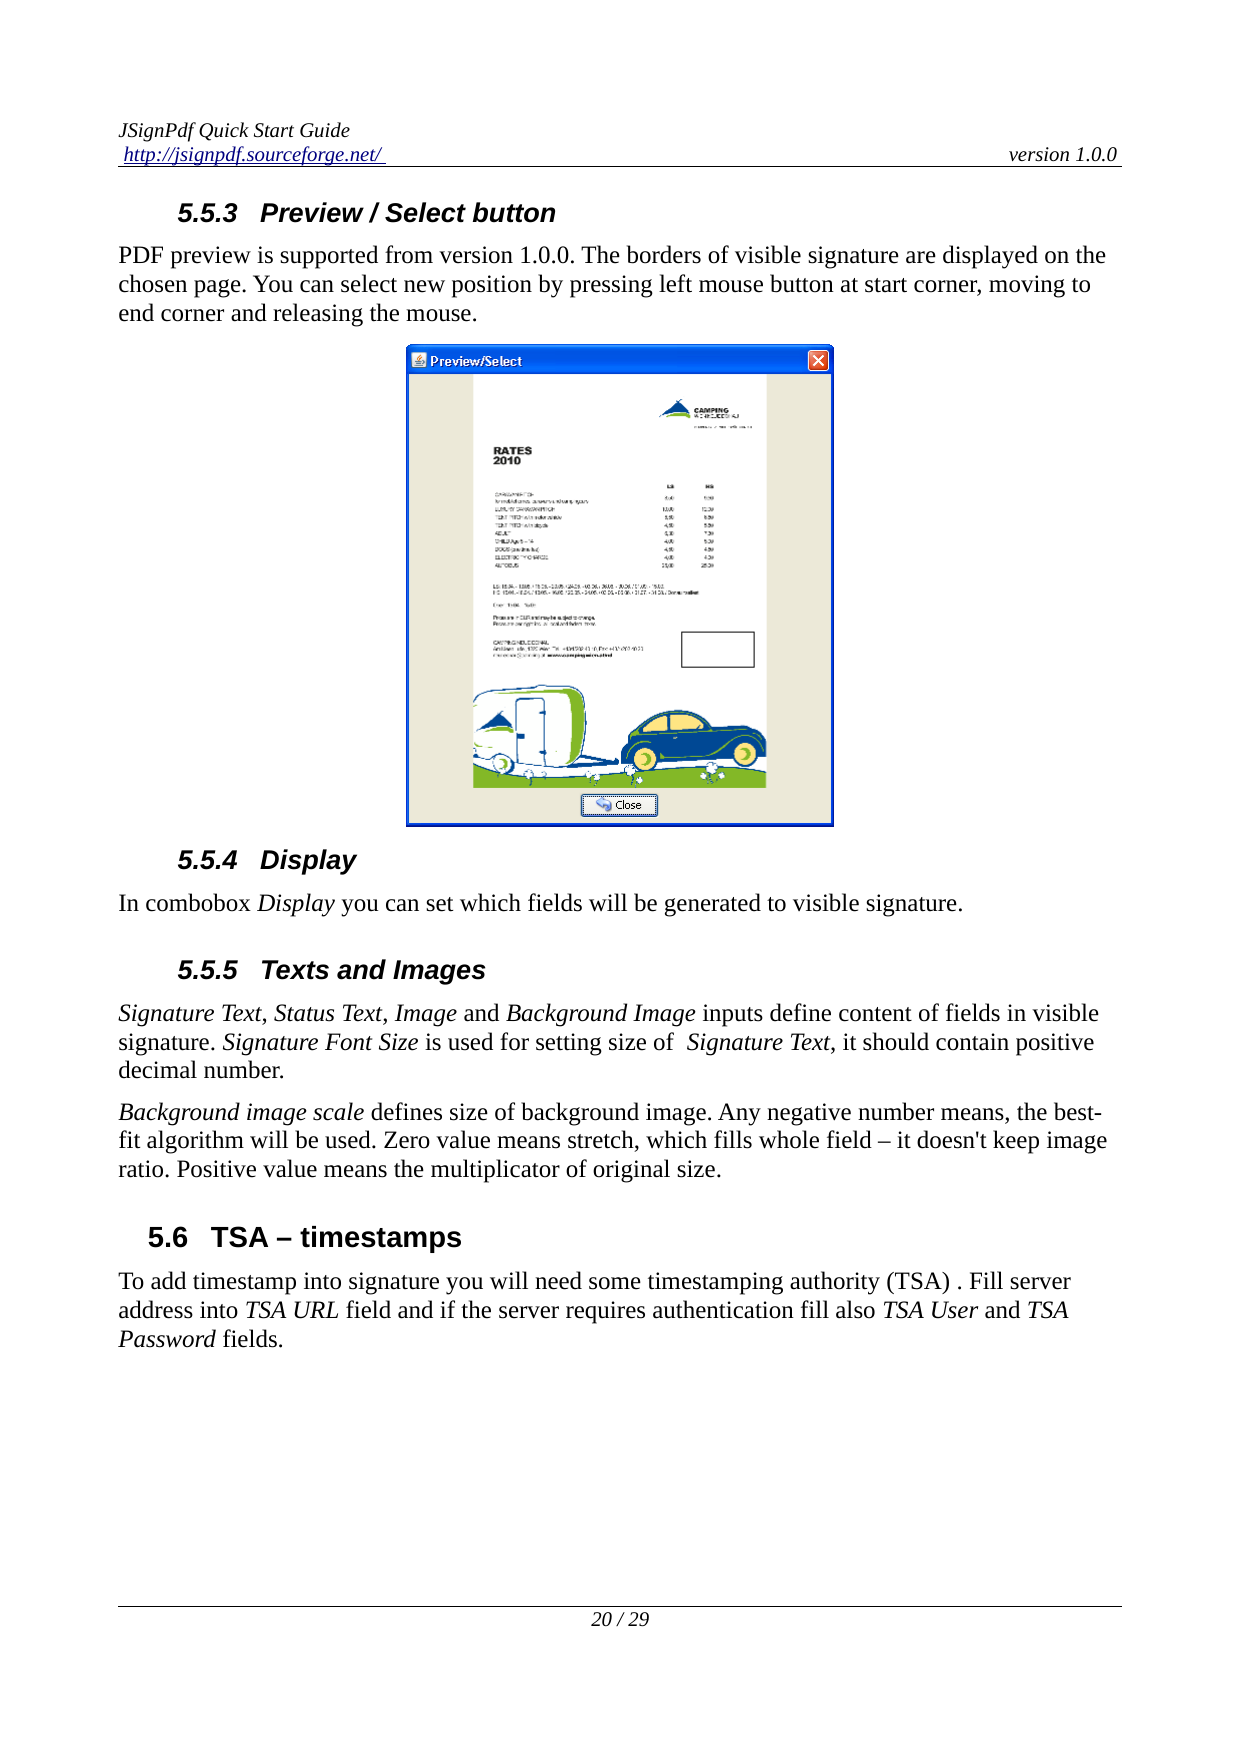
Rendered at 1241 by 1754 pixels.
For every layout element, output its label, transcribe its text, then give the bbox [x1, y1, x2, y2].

text Signature Text, Status Text, Image and Background Image inputs define content of fields in visible signature. Signature Font Size is used for setting size of Signature Text, it should contain positive decimal number. [118, 998, 1122, 1084]
text In combobox Display you can set which fields will be generated to visible signature. [118, 888, 1122, 917]
subtitle Texts and Images [177, 954, 1122, 985]
subtitle Preview / Select button [177, 197, 1122, 228]
text To add timestamp into signature you will need some timestamping authority (TSA) . Fill server address into TSA URL field and if the server requires authentication fill also TSA User and TSA Password fields. [118, 1266, 1122, 1353]
subtitle TSA – timestamps [148, 1220, 1116, 1254]
text PDF preview is supported from version 1.0.0. The borders of visible signature are displayed on the chosen page. You can select new position by pressing left mouse button at start corner, moving to end corner and releasing the mouse. [118, 241, 1122, 327]
subtitle Display [177, 827, 1122, 875]
text Background image scale defines size of background image. Any negative number means, the best-fit algorithm will be used. Zero value means stretch, which fills whole field – it doesn't keep image ratio. Positive value means the multiplicator of original size. [118, 1097, 1122, 1183]
picture [406, 344, 834, 827]
